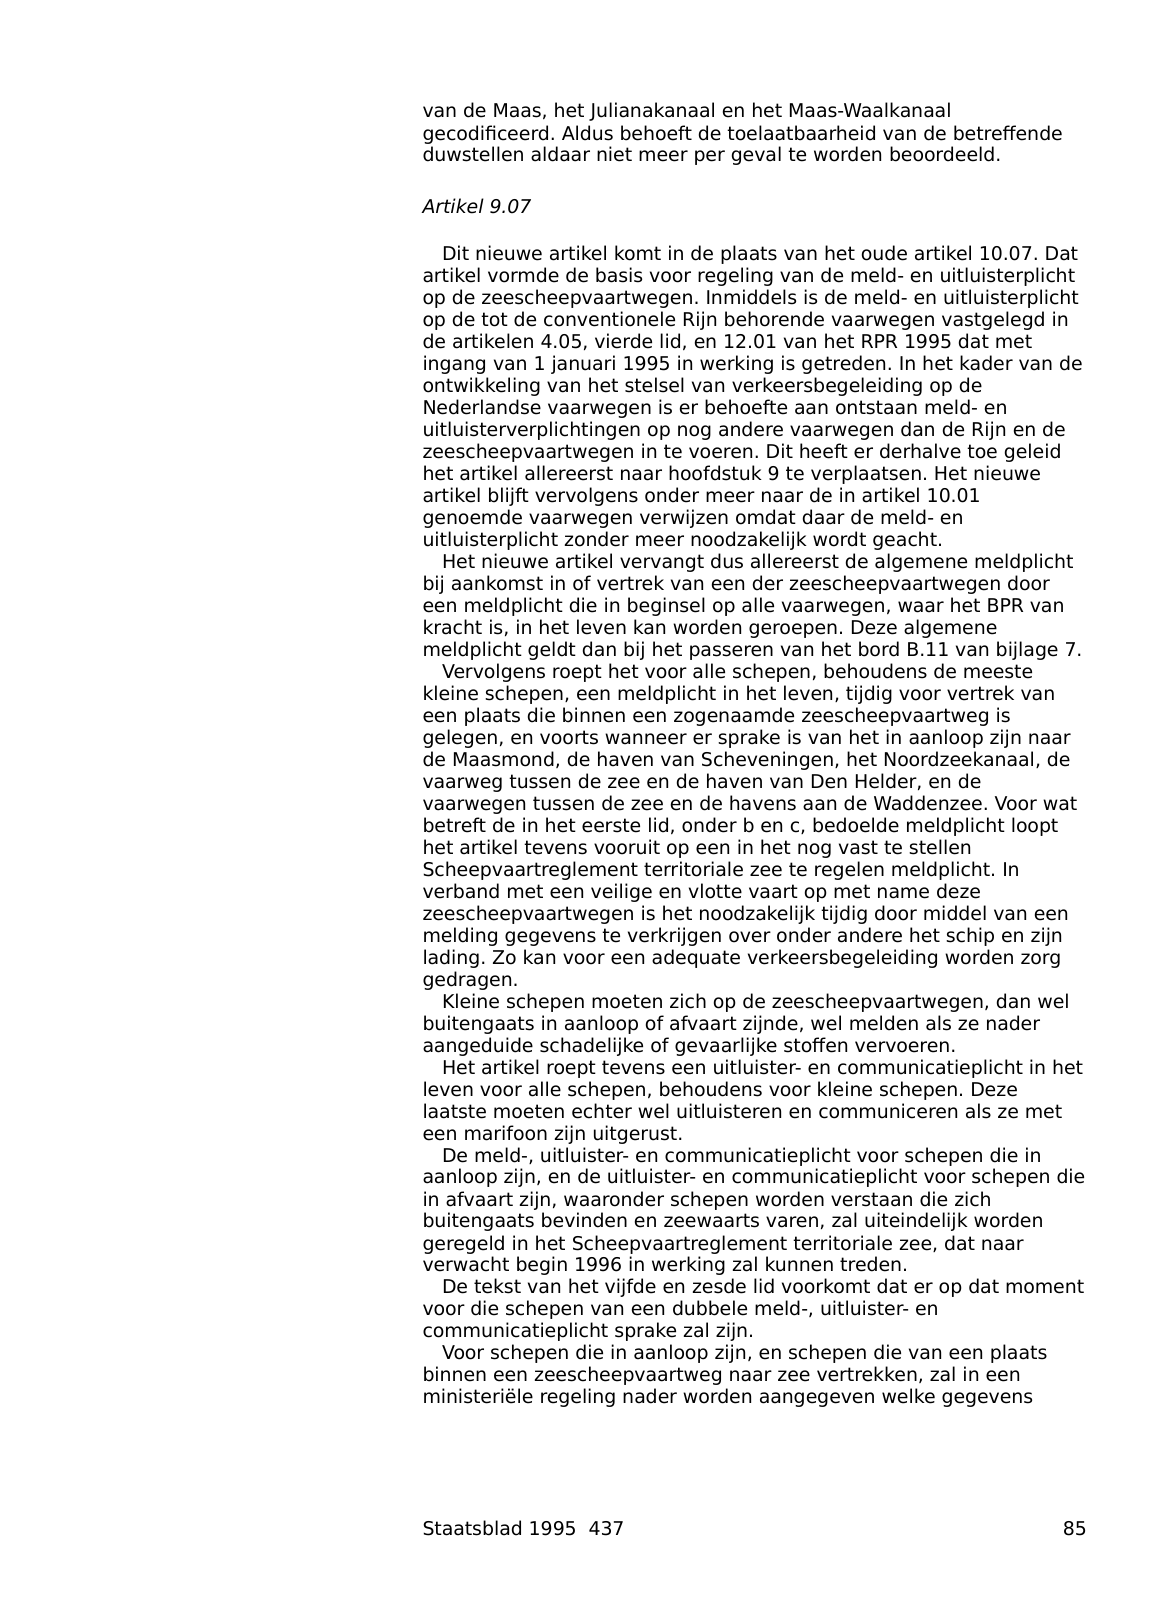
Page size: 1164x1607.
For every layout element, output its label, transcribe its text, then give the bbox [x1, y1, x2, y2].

text Het artikel roept tevens een uitluister- en communicatieplicht in het leven voor alle schepen, behoudens voor kleine schepen. Deze laatste moeten echter wel uitluisteren en communiceren als ze met een marifoon zijn uitgerust. [422, 1057, 1087, 1144]
text Dit nieuwe artikel komt in de plaats van het oude artikel 10.07. Dat artikel vormde de basis voor regeling van de meld- en uitluisterplicht op de zeescheepvaartwegen. Inmiddels is de meld- en uitluisterplicht op de tot de conventionele Rijn behorende vaarwegen vastgelegd in de artikelen 4.05, vierde lid, en 12.01 van het RPR 1995 dat met ingang van 1 januari 1995 in werking is getreden. In het kader van de ontwikkeling van het stelsel van verkeersbegeleiding op de Nederlandse vaarwegen is er behoefte aan ontstaan meld- en uitluisterverplichtingen op nog andere vaarwegen dan de Rijn en de zeescheepvaartwegen in te voeren. Dit heeft er derhalve toe geleid het artikel allereerst naar hoofdstuk 9 te verplaatsen. Het nieuwe artikel blijft vervolgens onder meer naar de in artikel 10.01 genoemde vaarwegen verwijzen omdat daar de meld- en uitluisterplicht zonder meer noodzakelijk wordt geacht. [422, 243, 1087, 551]
text De tekst van het vijfde en zesde lid voorkomt dat er op dat moment voor die schepen van een dubbele meld-, uitluister- en communicatieplicht sprake zal zijn. [422, 1276, 1087, 1342]
text Kleine schepen moeten zich op de zeescheepvaartwegen, dan wel buitengaats in aanloop of afvaart zijnde, wel melden als ze nader aangeduide schadelijke of gevaarlijke stoffen vervoeren. [422, 991, 1087, 1057]
text Voor schepen die in aanloop zijn, en schepen die van een plaats binnen een zeescheepvaartweg naar zee vertrekken, zal in een ministeriële regeling nader worden aangegeven welke gegevens [422, 1342, 1087, 1408]
text Het nieuwe artikel vervangt dus allereerst de algemene meldplicht bij aankomst in of vertrek van een der zeescheepvaartwegen door een meldplicht die in beginsel op alle vaarwegen, waar het BPR van kracht is, in het leven kan worden geroepen. Deze algemene meldplicht geldt dan bij het passeren van het bord B.11 van bijlage 7. [422, 551, 1087, 661]
text van de Maas, het Julianakanaal en het Maas-Waalkanaal gecodificeerd. Aldus behoeft de toelaatbaarheid van de betreffende duwstellen aldaar niet meer per geval te worden beoordeeld. [422, 100, 1087, 166]
text Vervolgens roept het voor alle schepen, behoudens de meeste kleine schepen, een meldplicht in het leven, tijdig voor vertrek van een plaats die binnen een zogenaamde zeescheepvaartweg is gelegen, en voorts wanneer er sprake is van het in aanloop zijn naar de Maasmond, de haven van Scheveningen, het Noordzeekanaal, de vaarweg tussen de zee en de haven van Den Helder, en de vaarwegen tussen de zee en de havens aan de Waddenzee. Voor wat betreft de in het eerste lid, onder b en c, bedoelde meldplicht loopt het artikel tevens vooruit op een in het nog vast te stellen Scheepvaartreglement territoriale zee te regelen meldplicht. In verband met een veilige en vlotte vaart op met name deze zeescheepvaartwegen is het noodzakelijk tijdig door middel van een melding gegevens te verkrijgen over onder andere het schip en zijn lading. Zo kan voor een adequate verkeersbegeleiding worden zorg gedragen. [422, 661, 1087, 991]
subtitle Artikel 9.07 [422, 196, 1087, 218]
text De meld-, uitluister- en communicatieplicht voor schepen die in aanloop zijn, en de uitluister- en communicatieplicht voor schepen die in afvaart zijn, waaronder schepen worden verstaan die zich buitengaats bevinden en zeewaarts varen, zal uiteindelijk worden geregeld in het Scheepvaartreglement territoriale zee, dat naar verwacht begin 1996 in werking zal kunnen treden. [422, 1144, 1087, 1276]
